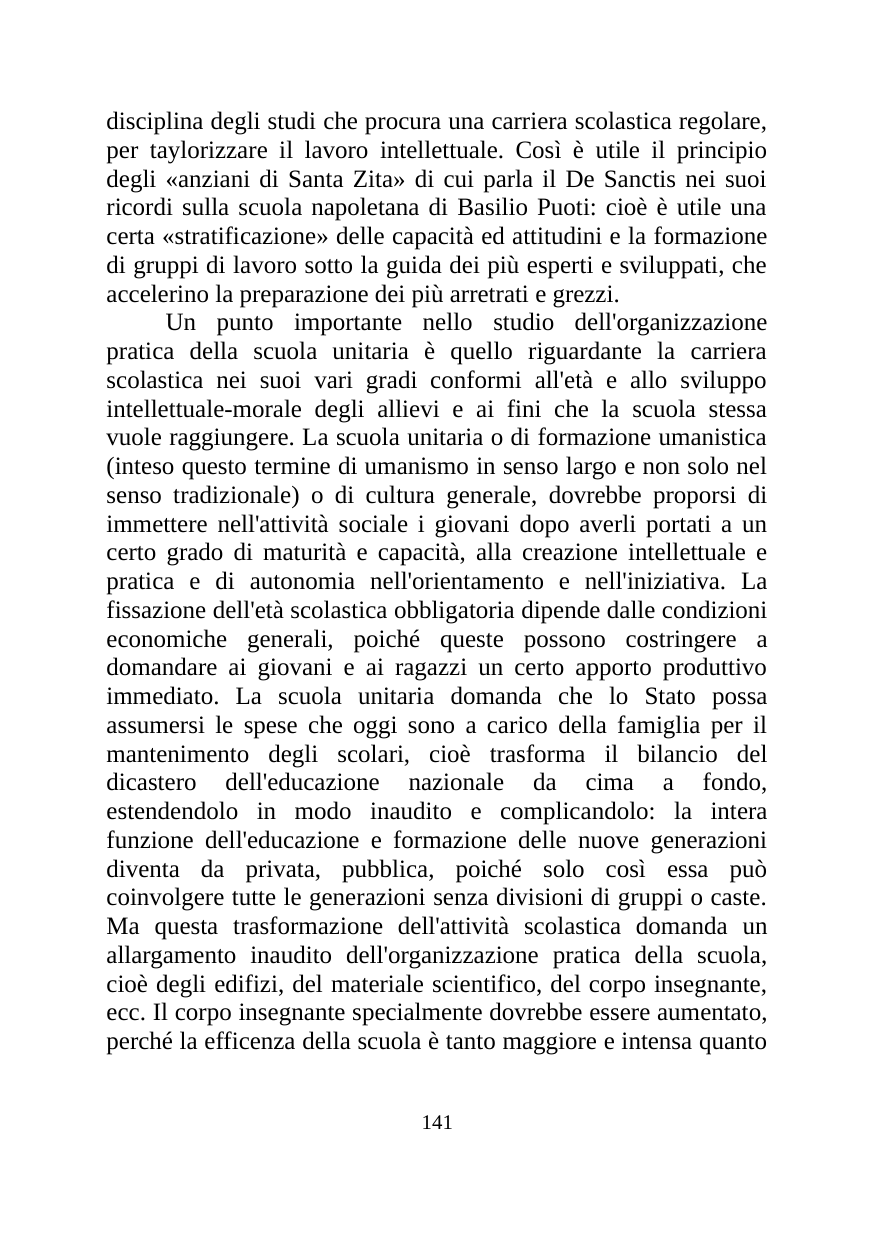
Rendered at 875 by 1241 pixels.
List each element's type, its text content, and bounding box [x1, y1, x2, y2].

text disciplina degli studi che procura una carriera scolastica regolare, per taylorizzare il lavoro intellettuale. Così è utile il principio degli «anziani di Santa Zita» di cui parla il De Sanctis nei suoi ricordi sulla scuola napoletana di Basilio Puoti: cioè è utile una certa «stratificazione» delle capacità ed attitudini e la formazione di gruppi di lavoro sotto la guida dei più esperti e sviluppati, che accelerino la preparazione dei più arretrati e grezzi. [106, 106, 768, 307]
text Un punto importante nello studio dell'organizzazione pratica della scuola unitaria è quello riguardante la carriera scolastica nei suoi vari gradi conformi all'età e allo sviluppo intellettuale-morale degli allievi e ai fini che la scuola stessa vuole raggiungere. La scuola unitaria o di formazione umanistica (inteso questo termine di umanismo in senso largo e non solo nel senso tradizionale) o di cultura generale, dovrebbe proporsi di immettere nell'attività sociale i giovani dopo averli portati a un certo grado di maturità e capacità, alla creazione intellettuale e pratica e di autonomia nell'orientamento e nell'iniziativa. La fissazione dell'età scolastica obbligatoria dipende dalle condizioni economiche generali, poiché queste possono costringere a domandare ai giovani e ai ragazzi un certo apporto produttivo immediato. La scuola unitaria domanda che lo Stato possa assumersi le spese che oggi sono a carico della famiglia per il mantenimento degli scolari, cioè trasforma il bilancio del dicastero dell'educazione nazionale da cima a fondo, estendendolo in modo inaudito e complicandolo: la intera funzione dell'educazione e formazione delle nuove generazioni diventa da privata, pubblica, poiché solo così essa può coinvolgere tutte le generazioni senza divisioni di gruppi o caste. Ma questa trasformazione dell'attività scolastica domanda un allargamento inaudito dell'organizzazione pratica della scuola, cioè degli edifizi, del materiale scientifico, del corpo insegnante, ecc. Il corpo insegnante specialmente dovrebbe essere aumentato, perché la efficenza della scuola è tanto maggiore e intensa quanto [106, 307, 768, 1055]
